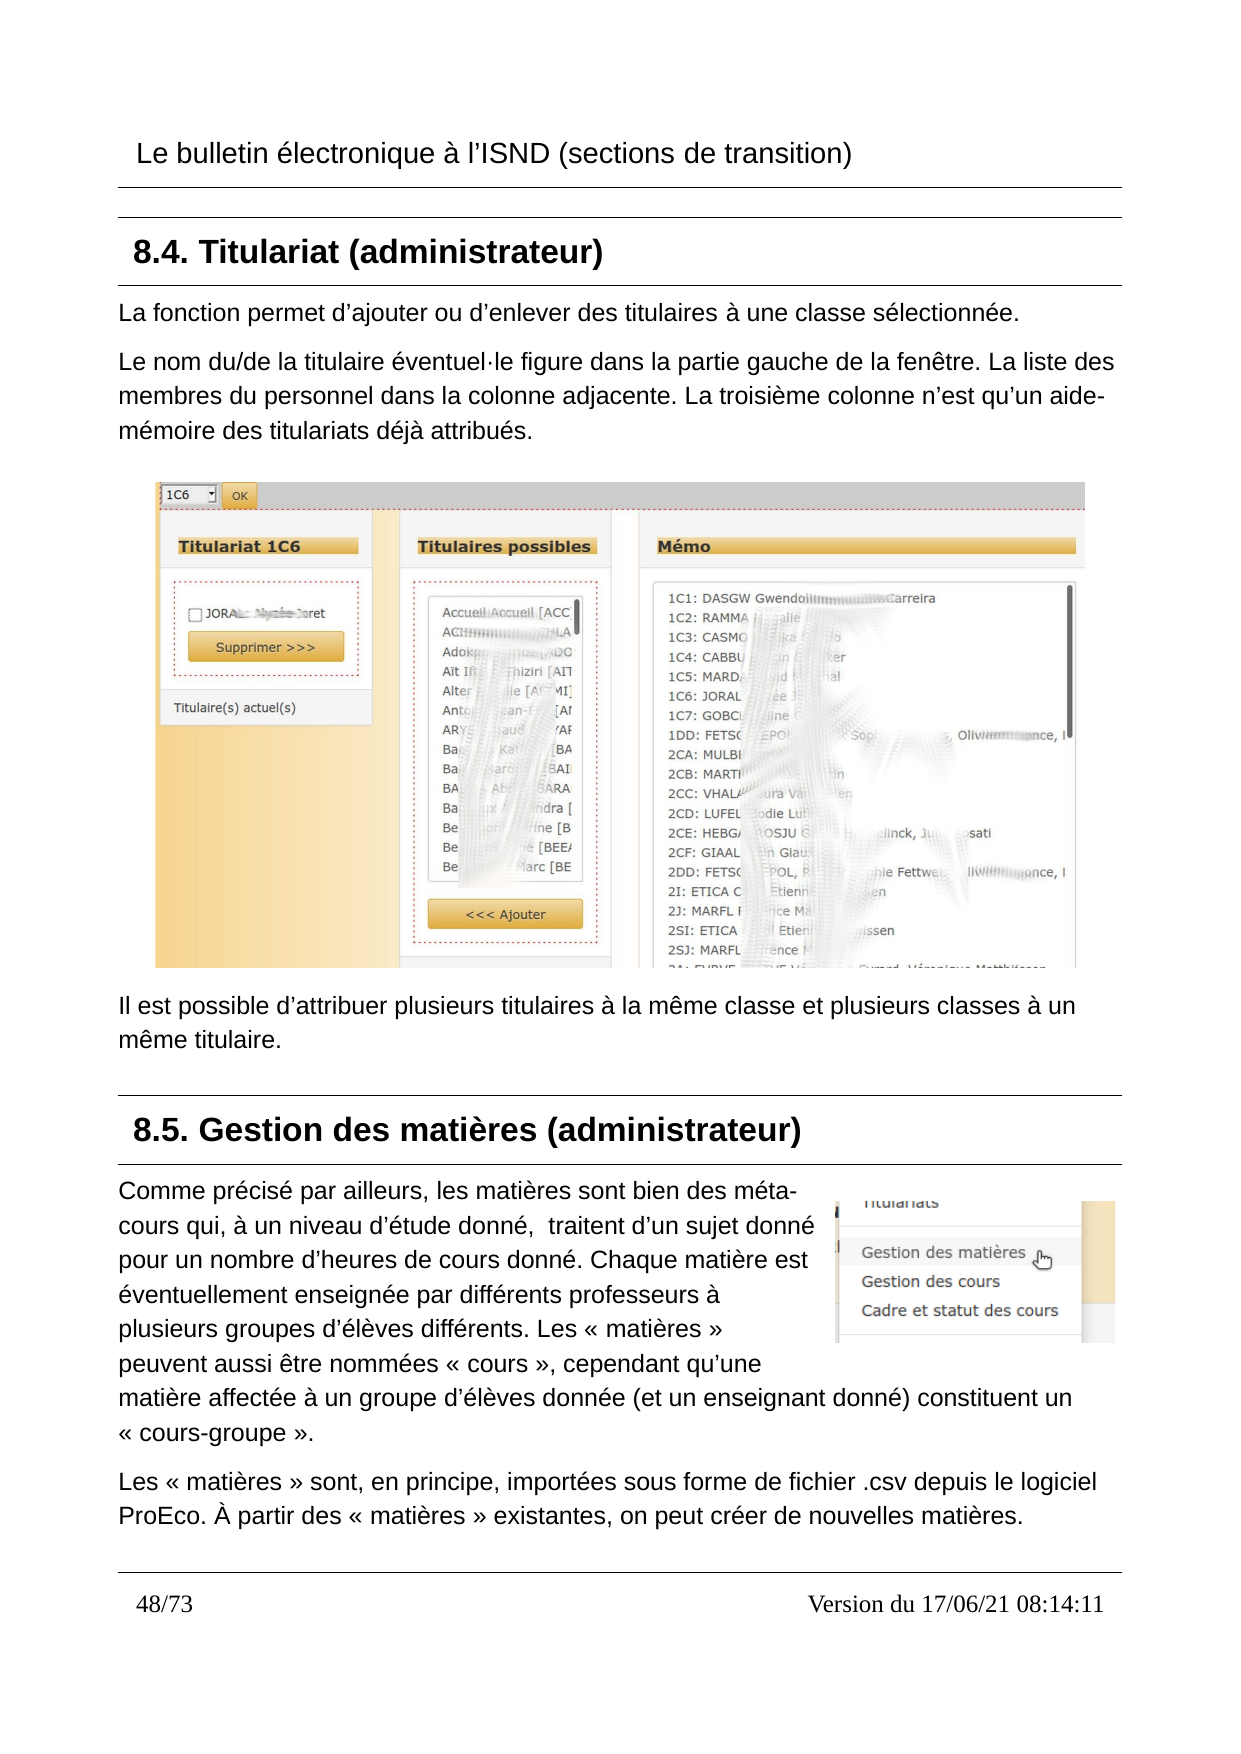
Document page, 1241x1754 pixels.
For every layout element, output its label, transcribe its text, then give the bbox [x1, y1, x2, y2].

text Le nom du/de la titulaire éventuel·le figure dans la partie gauche de la fenêtre. La liste des membres du personnel dans la colonne adjacente. La troisième colonne n’est qu’un aide-mémoire des titulariats déjà attribués. [118, 347, 1122, 444]
text Il est possible d’attribuer plusieurs titulaires à la même classe et plusieurs classes à un même titulaire. [118, 465, 1122, 1054]
text Les « matières » sont, en principe, importées sous forme de fichier .csv depuis le logiciel ProEco. À partir des « matières » existantes, on peut créer de nouvelles matières. [118, 1467, 1122, 1530]
text Comme précisé par ailleurs, les matières sont bien des méta-cours qui, à un niveau d’étude donné, traitent d’un sujet donné pour un nombre d’heures de cours donné. Chaque matière est éventuellement enseignée par différents professeurs à plusieurs groupes d’élèves différents. Les « matières » peuvent aussi être nommées « cours », cependant qu’une matière affectée à un groupe d’élèves donnée (et un enseignant donné) constituent un « cours-groupe ». [118, 1176, 1122, 1446]
text La fonction permet d’ajouter ou d’enlever des titulaires à une classe sélectionnée. [118, 298, 1122, 326]
subtitle Titulariat (administrateur) [118, 218, 1122, 285]
picture [155, 482, 1085, 968]
subtitle Gestion des matières (administrateur) [118, 1096, 1122, 1164]
picture [835, 1201, 1116, 1343]
